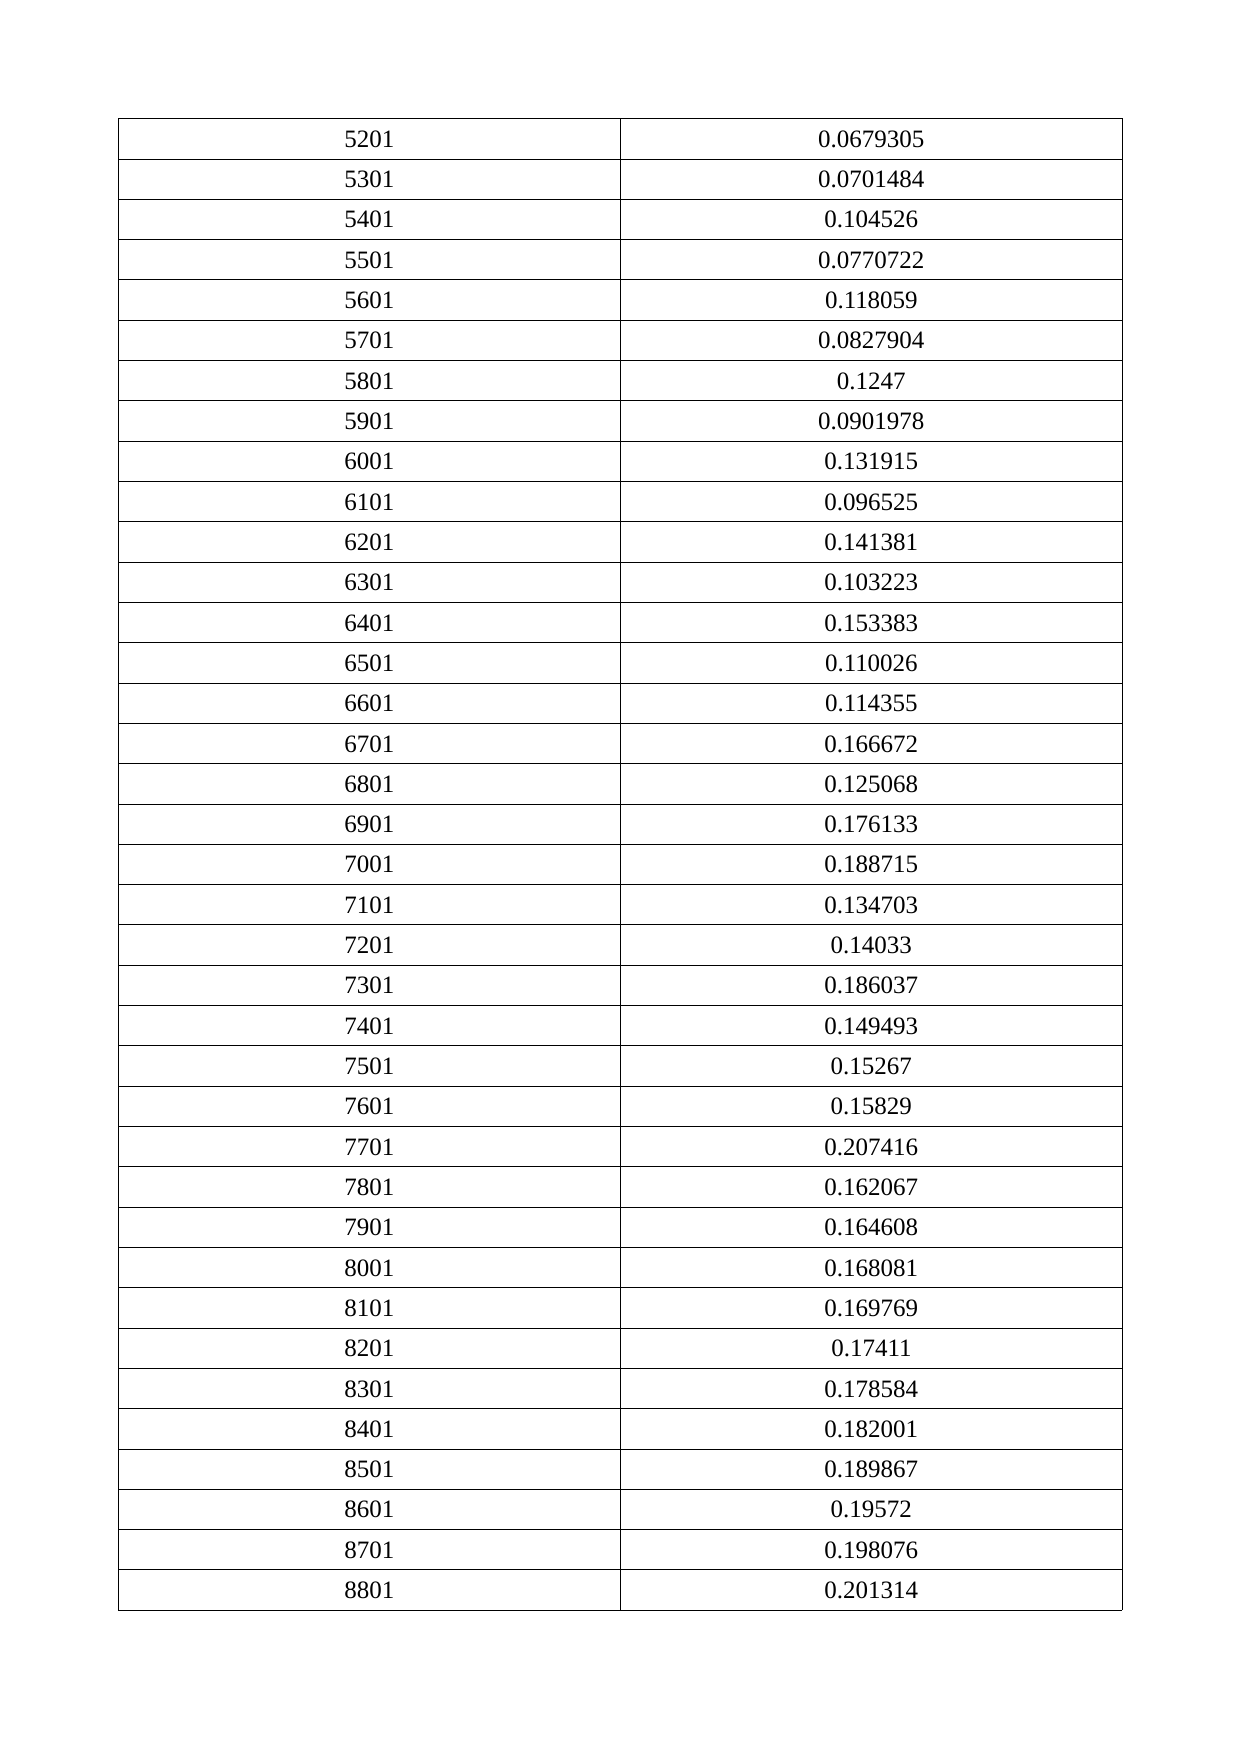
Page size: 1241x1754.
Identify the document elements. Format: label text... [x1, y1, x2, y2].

table_cell 0.0679305 [621, 119, 1122, 158]
table_cell 5701 [119, 321, 620, 360]
table_cell 7801 [119, 1167, 620, 1207]
table_cell 8001 [119, 1248, 620, 1287]
table_cell 0.189867 [621, 1450, 1122, 1489]
table_cell 6401 [119, 603, 620, 642]
table_cell 6601 [119, 684, 620, 723]
table_cell 0.176133 [621, 805, 1122, 844]
table_cell 7001 [119, 845, 620, 884]
table_cell 7301 [119, 966, 620, 1005]
table_cell 0.114355 [621, 684, 1122, 723]
table_cell 5201 [119, 119, 620, 158]
table_cell 6701 [119, 724, 620, 763]
table_cell 7401 [119, 1006, 620, 1045]
table_cell 8101 [119, 1288, 620, 1327]
table_cell 0.201314 [621, 1570, 1122, 1610]
table_cell 8401 [119, 1409, 620, 1448]
table_cell 5601 [119, 280, 620, 320]
table_cell 0.153383 [621, 603, 1122, 642]
table_cell 6101 [119, 482, 620, 521]
table_cell 5501 [119, 240, 620, 279]
table_cell 5901 [119, 401, 620, 441]
table_cell 7701 [119, 1127, 620, 1166]
table_cell 0.118059 [621, 280, 1122, 320]
table_cell 7601 [119, 1087, 620, 1126]
table_cell 0.104526 [621, 200, 1122, 239]
table_cell 7101 [119, 885, 620, 924]
table_cell 0.188715 [621, 845, 1122, 884]
table_cell 5401 [119, 200, 620, 239]
table_cell 0.178584 [621, 1369, 1122, 1408]
table_cell 5301 [119, 160, 620, 199]
table_cell 7501 [119, 1046, 620, 1086]
table_cell 0.131915 [621, 442, 1122, 481]
table_cell 0.17411 [621, 1329, 1122, 1368]
table_cell 8501 [119, 1450, 620, 1489]
table_cell 0.169769 [621, 1288, 1122, 1327]
table_cell 0.198076 [621, 1530, 1122, 1569]
table_cell 0.207416 [621, 1127, 1122, 1166]
table_cell 0.0901978 [621, 401, 1122, 441]
table_cell 6001 [119, 442, 620, 481]
table_cell 0.19572 [621, 1490, 1122, 1529]
table_cell 6801 [119, 764, 620, 803]
table_cell 0.186037 [621, 966, 1122, 1005]
table_cell 0.149493 [621, 1006, 1122, 1045]
table_cell 0.0770722 [621, 240, 1122, 279]
table_cell 0.14033 [621, 925, 1122, 965]
table_cell 6301 [119, 563, 620, 602]
table_cell 8301 [119, 1369, 620, 1408]
table_cell 0.15829 [621, 1087, 1122, 1126]
table_cell 0.162067 [621, 1167, 1122, 1207]
table_cell 7201 [119, 925, 620, 965]
table_cell 0.103223 [621, 563, 1122, 602]
table_cell 0.164608 [621, 1208, 1122, 1247]
table_cell 0.110026 [621, 643, 1122, 682]
table_cell 0.182001 [621, 1409, 1122, 1448]
table_cell 8701 [119, 1530, 620, 1569]
table_cell 0.166672 [621, 724, 1122, 763]
table_cell 0.096525 [621, 482, 1122, 521]
table_cell 8601 [119, 1490, 620, 1529]
table_cell 8201 [119, 1329, 620, 1368]
table_cell 0.168081 [621, 1248, 1122, 1287]
table_cell 8801 [119, 1570, 620, 1610]
table_cell 0.134703 [621, 885, 1122, 924]
table_cell 5801 [119, 361, 620, 400]
table_cell 7901 [119, 1208, 620, 1247]
table_cell 0.0827904 [621, 321, 1122, 360]
table_cell 0.15267 [621, 1046, 1122, 1086]
table_cell 6901 [119, 805, 620, 844]
table_cell 6201 [119, 522, 620, 562]
table_cell 0.141381 [621, 522, 1122, 562]
table_cell 0.1247 [621, 361, 1122, 400]
table_cell 0.0701484 [621, 160, 1122, 199]
table_cell 6501 [119, 643, 620, 682]
table_cell 0.125068 [621, 764, 1122, 803]
